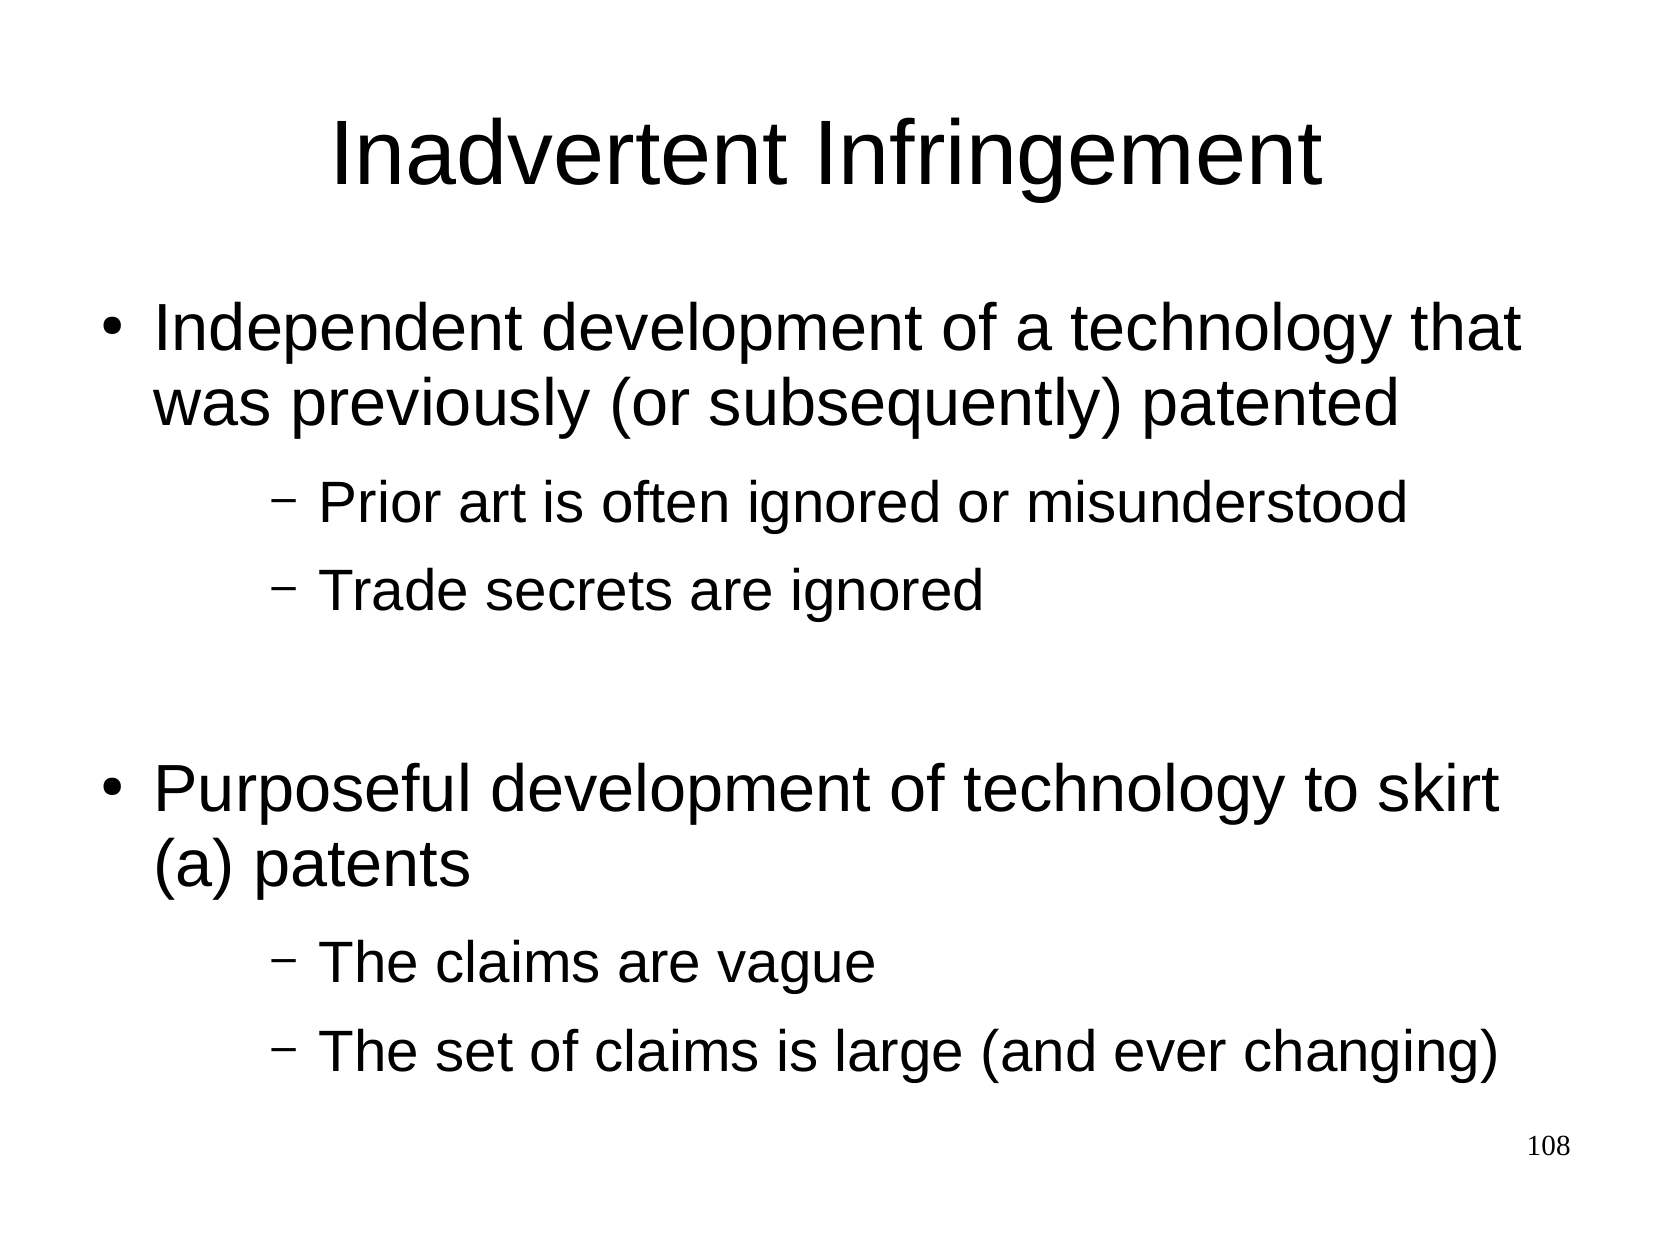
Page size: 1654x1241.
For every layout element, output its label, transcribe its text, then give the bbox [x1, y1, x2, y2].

list Independent development of a technology that was previously (or subsequently) patented Prior art is often ignored or misunderstood Trade secrets are ignored Purposeful development of technology to skirt (a) patents The claims are vague The set of claims is large (and ever changing) [82, 290, 1571, 1094]
title Inadvertent Infringement [82, 56, 1571, 250]
